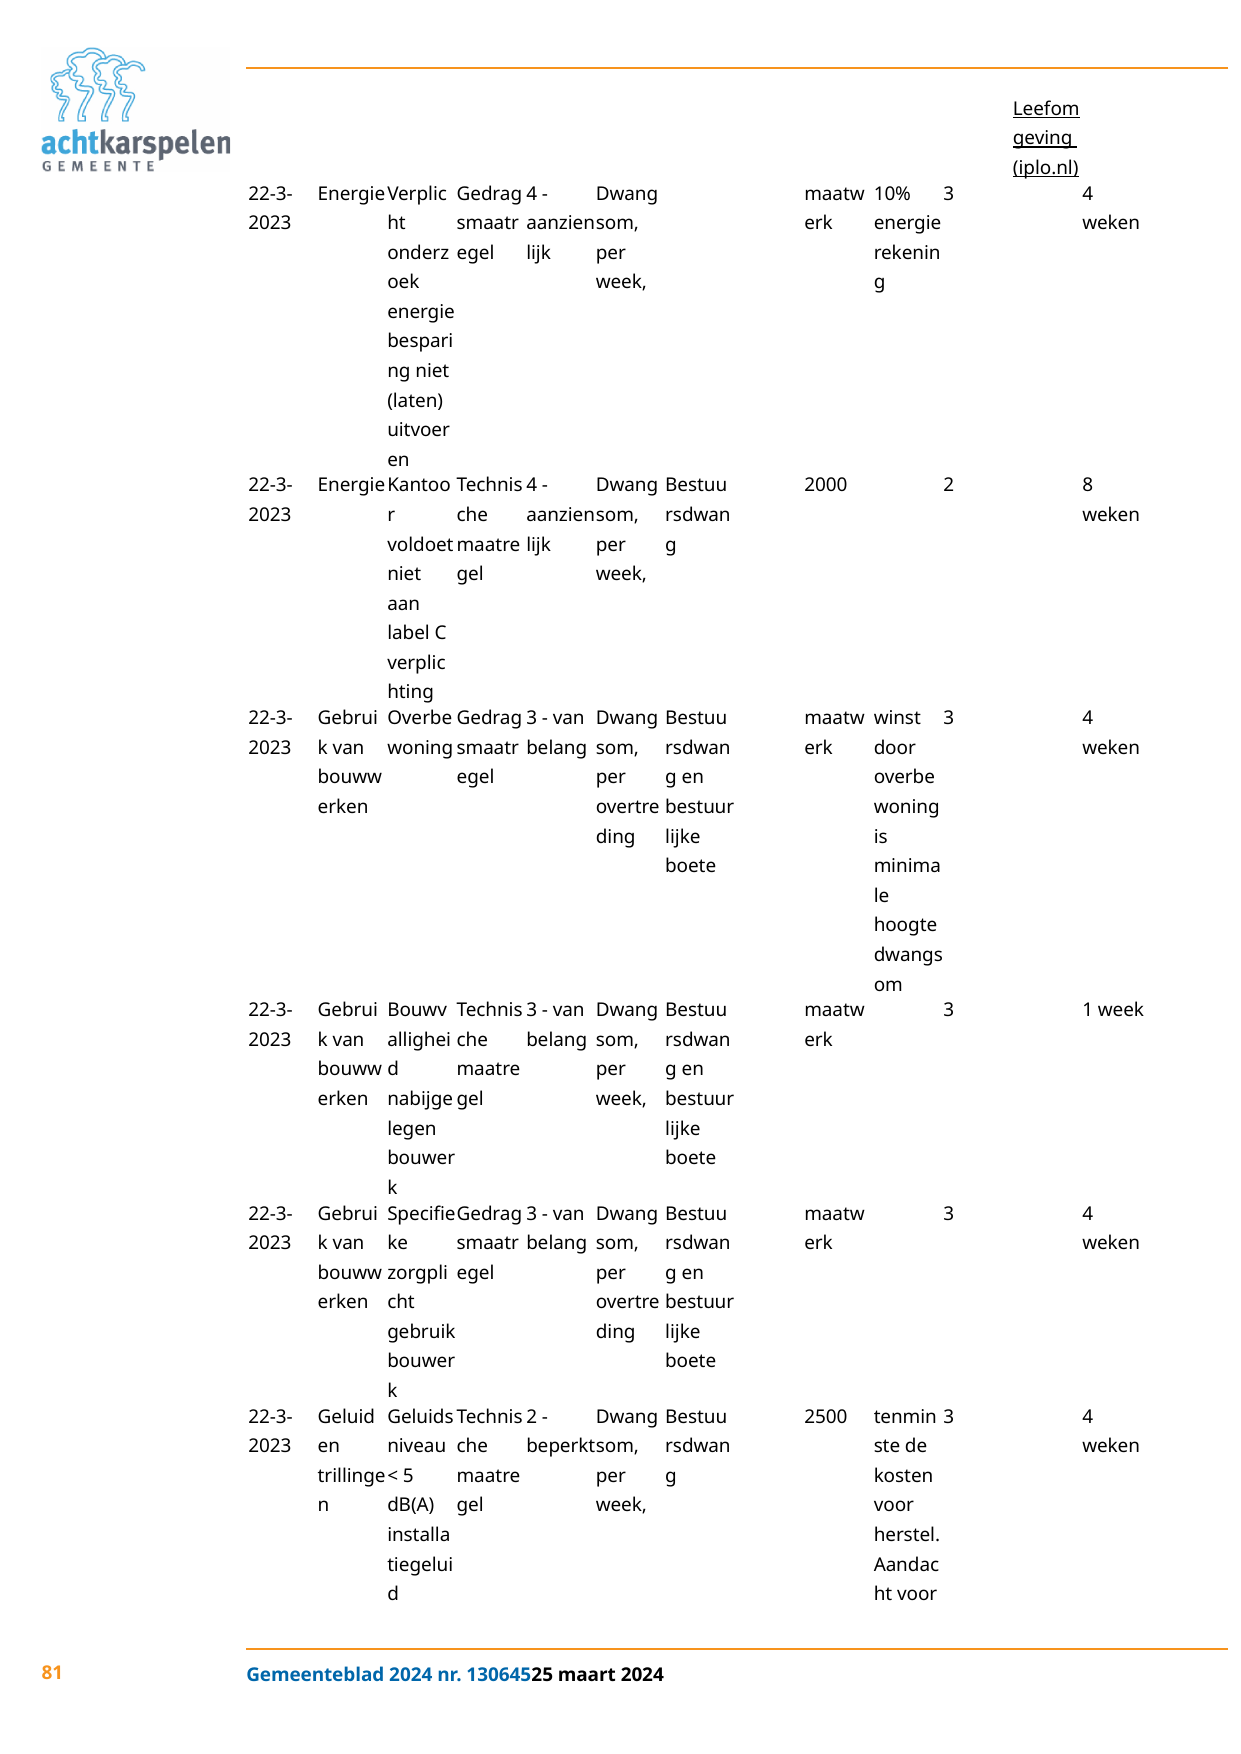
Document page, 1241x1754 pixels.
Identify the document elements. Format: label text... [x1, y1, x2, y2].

table_cell 2000 [804, 472, 873, 704]
table_cell Bestuursdwang en bestuurlijke boete [665, 705, 734, 996]
table_cell Bestuursdwang en bestuurlijke boete [665, 1200, 734, 1403]
table_cell Leefomgeving (iplo.nl) [1013, 95, 1082, 180]
picture [41, 47, 231, 172]
table_cell [1013, 472, 1082, 704]
table_cell Gedragsmaatregel [456, 180, 526, 472]
table_cell Bouwvalligheid nabijgelegen bouwerk [387, 996, 456, 1200]
table_cell Bestuursdwang en bestuurlijke boete [665, 996, 734, 1200]
table_cell 4 - aanzienlijk [526, 180, 596, 472]
table_cell Geluidsniveau < 5 dB(A) installatiegeluid [387, 1403, 456, 1606]
table_cell Bestuursdwang [665, 472, 734, 704]
table_cell 10% energierekening [874, 180, 943, 472]
table_cell Verplicht onderzoek energiebesparing niet (laten) uitvoeren [387, 180, 456, 472]
table_cell [735, 472, 804, 704]
table_cell [735, 1403, 804, 1606]
table_cell [1013, 705, 1082, 996]
table_cell maatwerk [804, 180, 873, 472]
table_cell [874, 1200, 943, 1403]
table_cell 2500 [804, 1403, 873, 1606]
table_cell 3 - van belang [526, 996, 596, 1200]
table_cell 22-3-2023 [248, 1200, 317, 1403]
table_cell [943, 95, 1013, 180]
table_cell Energie [318, 472, 387, 704]
table_cell 4 weken [1082, 1200, 1152, 1403]
table_cell [1013, 996, 1082, 1200]
table_cell Dwangsom, per overtreding [596, 1200, 665, 1403]
table_cell 8 weken [1082, 472, 1152, 704]
table_cell Technische maatregel [456, 996, 526, 1200]
table_cell Dwangsom, per week, [596, 180, 665, 472]
table_cell tenminste de kosten voor herstel. Aandacht voor [874, 1403, 943, 1606]
table_cell [735, 180, 804, 472]
table_cell 3 [943, 1200, 1013, 1403]
table_cell Dwangsom, per week, [596, 472, 665, 704]
table_cell [526, 95, 596, 180]
table_cell Overbewoning [387, 705, 456, 996]
table_cell winst door overbewoning is minimale hoogte dwangsom [874, 705, 943, 996]
table_cell Energie [318, 180, 387, 472]
table_cell Gedragsmaatregel [456, 1200, 526, 1403]
table_cell 22-3-2023 [248, 1403, 317, 1606]
table_cell [735, 95, 804, 180]
table_cell 3 [943, 705, 1013, 996]
table_cell 4 weken [1082, 705, 1152, 996]
table_cell [874, 472, 943, 704]
table_cell [1013, 180, 1082, 472]
table_cell [318, 95, 387, 180]
table_cell maatwerk [804, 705, 873, 996]
table_cell maatwerk [804, 996, 873, 1200]
table_cell Bestuursdwang [665, 1403, 734, 1606]
table_cell 4 weken [1082, 1403, 1152, 1606]
table_cell [804, 95, 873, 180]
table_cell [1013, 1200, 1082, 1403]
table_cell 22-3-2023 [248, 996, 317, 1200]
table_cell [735, 1200, 804, 1403]
table_cell 3 [943, 996, 1013, 1200]
table_cell [735, 705, 804, 996]
table_cell [456, 95, 526, 180]
table_cell maatwerk [804, 1200, 873, 1403]
table_cell 22-3-2023 [248, 180, 317, 472]
table_cell Geluid en trillingen [318, 1403, 387, 1606]
table_cell Specifieke zorgplicht gebruik bouwerk [387, 1200, 456, 1403]
table_cell [248, 95, 317, 180]
table_cell 4 - aanzienlijk [526, 472, 596, 704]
table_cell Gebruik van bouwwerken [318, 1200, 387, 1403]
table_cell 3 - van belang [526, 1200, 596, 1403]
table_cell 3 [943, 1403, 1013, 1606]
table_cell 4 weken [1082, 180, 1152, 472]
table_cell 22-3-2023 [248, 472, 317, 704]
table_cell [387, 95, 456, 180]
table_cell Gedragsmaatregel [456, 705, 526, 996]
table_cell Gebruik van bouwwerken [318, 996, 387, 1200]
table_cell 22-3-2023 [248, 705, 317, 996]
table_cell 3 [943, 180, 1013, 472]
table_cell [665, 95, 734, 180]
table_cell Technische maatregel [456, 1403, 526, 1606]
table_cell Technische maatregel [456, 472, 526, 704]
table_cell 1 week [1082, 996, 1152, 1200]
table_cell 2 [943, 472, 1013, 704]
table_cell [735, 996, 804, 1200]
table_cell [1082, 95, 1152, 180]
table_cell [596, 95, 665, 180]
table_cell 3 - van belang [526, 705, 596, 996]
table_cell 2 - beperkt [526, 1403, 596, 1606]
table_cell Kantoor voldoet niet aan label C verplichting [387, 472, 456, 704]
table_cell [874, 95, 943, 180]
table_cell Dwangsom, per overtreding [596, 705, 665, 996]
table_cell [874, 996, 943, 1200]
table_cell [1013, 1403, 1082, 1606]
table_cell Dwangsom, per week, [596, 1403, 665, 1606]
table_cell Dwangsom, per week, [596, 996, 665, 1200]
table_cell Gebruik van bouwwerken [318, 705, 387, 996]
table_cell [665, 180, 734, 472]
